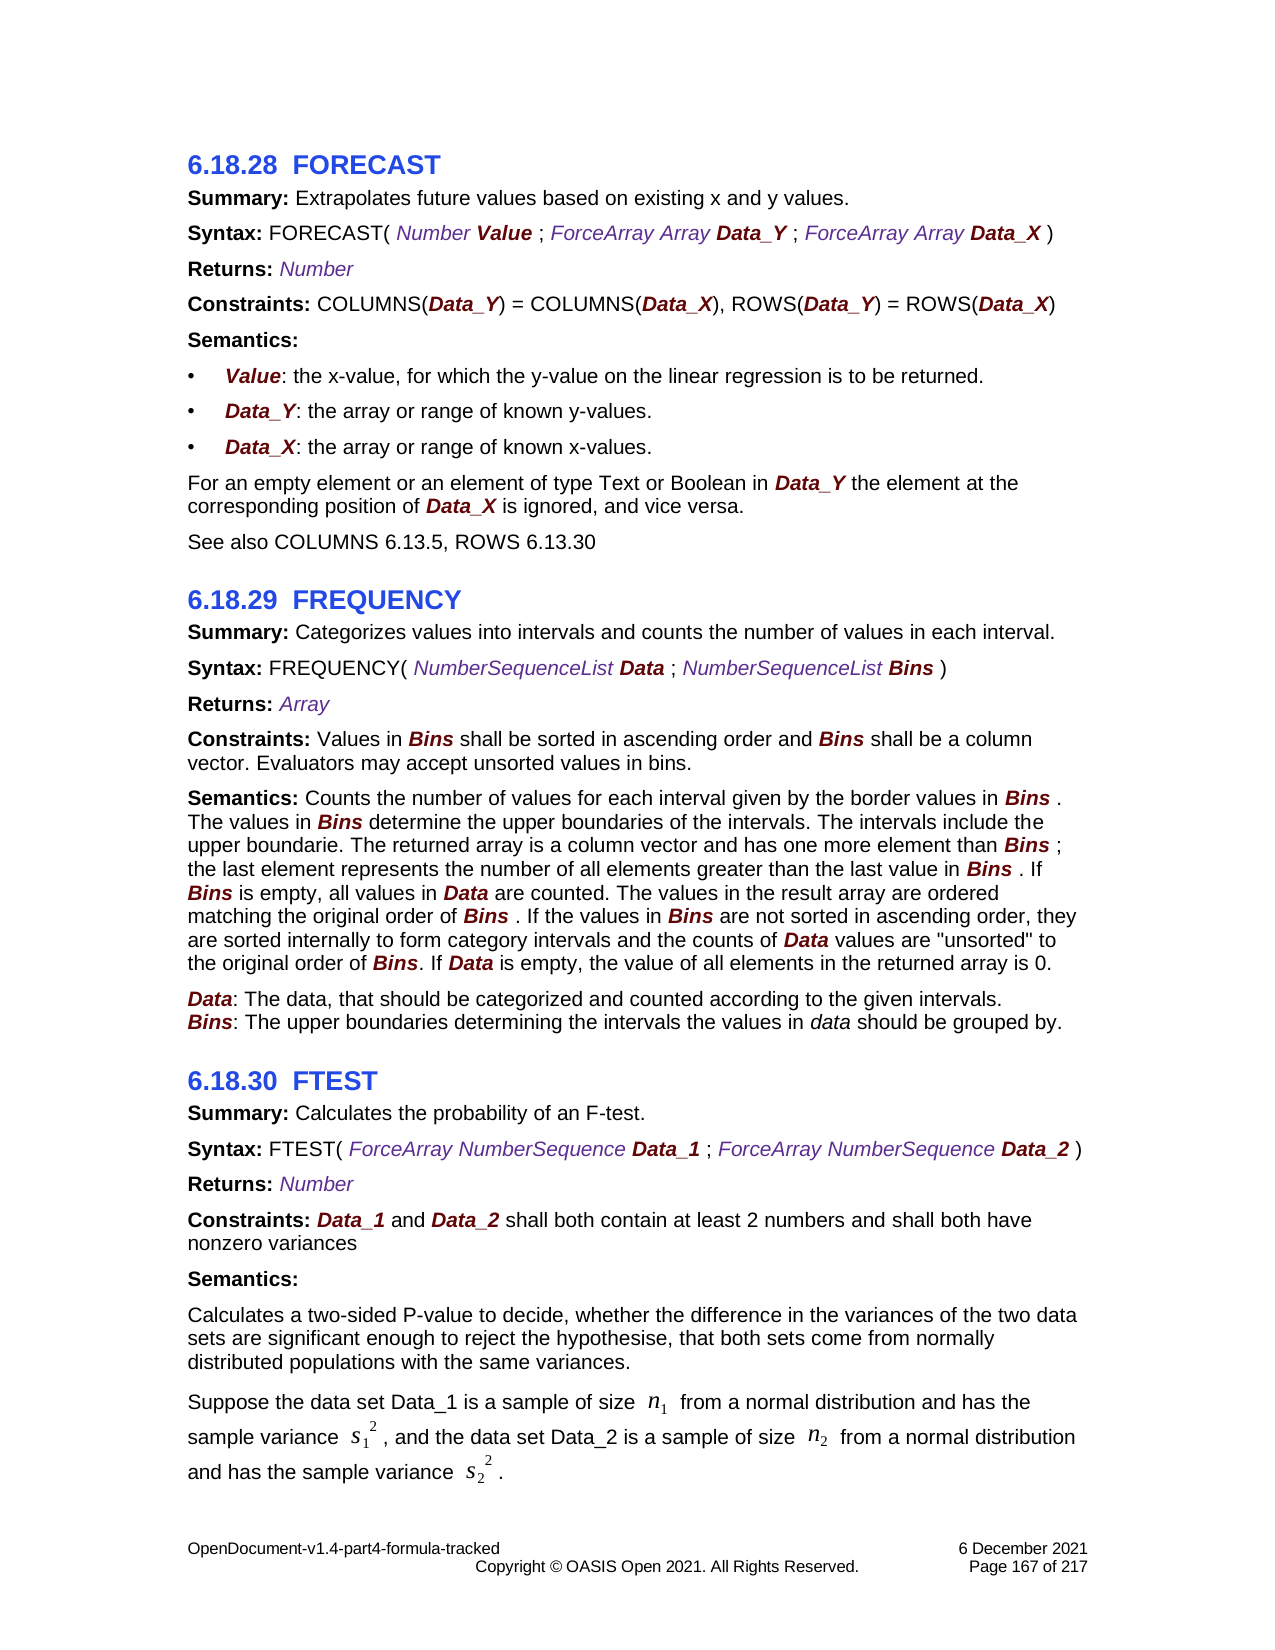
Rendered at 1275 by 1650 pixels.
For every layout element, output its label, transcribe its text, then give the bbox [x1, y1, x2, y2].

text Constraints: Data_1 and Data_2 shall both contain at least 2 numbers and shall both have nonzero variances [187, 1208, 1088, 1255]
text Semantics: Counts the number of values for each interval given by the border values in Bins . The values in Bins determine the upper boundaries of the intervals. The intervals include the upper boundarie. The returned array is a column vector and has one more element than Bins ; the last element represents the number of all elements greater than the last value in Bins . If Bins is empty, all values in Data are counted. The values in the result array are ordered matching the original order of Bins . If the values in Bins are not sorted in ascending order, they are sorted internally to form category intervals and the counts of Data values are "unsorted" to the original order of Bins. If Data is empty, the value of all elements in the returned array is 0. [187, 787, 1088, 975]
text Calculates a two-sided P-value to decide, whether the difference in the variances of the two data sets are significant enough to reject the hypothesise, that both sets come from normally distributed populations with the same variances. [187, 1303, 1088, 1374]
text Syntax: FORECAST( Number Value ; ForceArray Array Data_Y ; ForceArray Array Data_X ) [187, 222, 1088, 245]
text For an empty element or an element of type Text or Boolean in Data_Y the element at the corresponding position of Data_X is ignored, and vice versa. [187, 471, 1088, 518]
text Summary: Extrapolates future values based on existing x and y values. [187, 186, 1088, 209]
text Returns: Number [187, 257, 1088, 281]
subtitle FORECAST [187, 150, 1088, 180]
text See also COLUMNS 6.13.5, ROWS 6.13.30 [187, 530, 1088, 554]
text Data: The data, that should be categorized and counted according to the given intervals. Bins: The upper boundaries determining the intervals the values in data should be grouped by. [187, 987, 1088, 1034]
text Syntax: FTEST( ForceArray NumberSequence Data_1 ; ForceArray NumberSequence Data_2 ) [187, 1137, 1088, 1161]
text Summary: Categorizes values into intervals and counts the number of values in each interval. [187, 621, 1088, 644]
text Returns: Number [187, 1173, 1088, 1196]
text Returns: Array [187, 692, 1088, 716]
text Constraints: COLUMNS(Data_Y) = COLUMNS(Data_X), ROWS(Data_Y) = ROWS(Data_X) [187, 293, 1088, 316]
list Data_Y: the array or range of known y-values. [187, 400, 1088, 423]
text Semantics: [187, 328, 1088, 352]
text Constraints: Values in Bins shall be sorted in ascending order and Bins shall be a column vector. Evaluators may accept unsorted values in bins. [187, 728, 1088, 775]
text Semantics: [187, 1267, 1088, 1291]
text Syntax: FREQUENCY( NumberSequenceList Data ; NumberSequenceList Bins ) [187, 656, 1088, 680]
text Summary: Calculates the probability of an F-test. [187, 1101, 1088, 1125]
subtitle FREQUENCY [187, 585, 1088, 615]
list Data_X: the array or range of known x-values. [187, 435, 1088, 459]
list Value: the x-value, for which the y-value on the linear regression is to be returned. [187, 364, 1088, 388]
subtitle FTEST [187, 1065, 1088, 1095]
text Suppose the data set Data_1 is a sample of size from a normal distribution and has the sample variance , and the data set Data_2 is a sample of size from a normal distribution and has the sample variance . [187, 1386, 1088, 1487]
